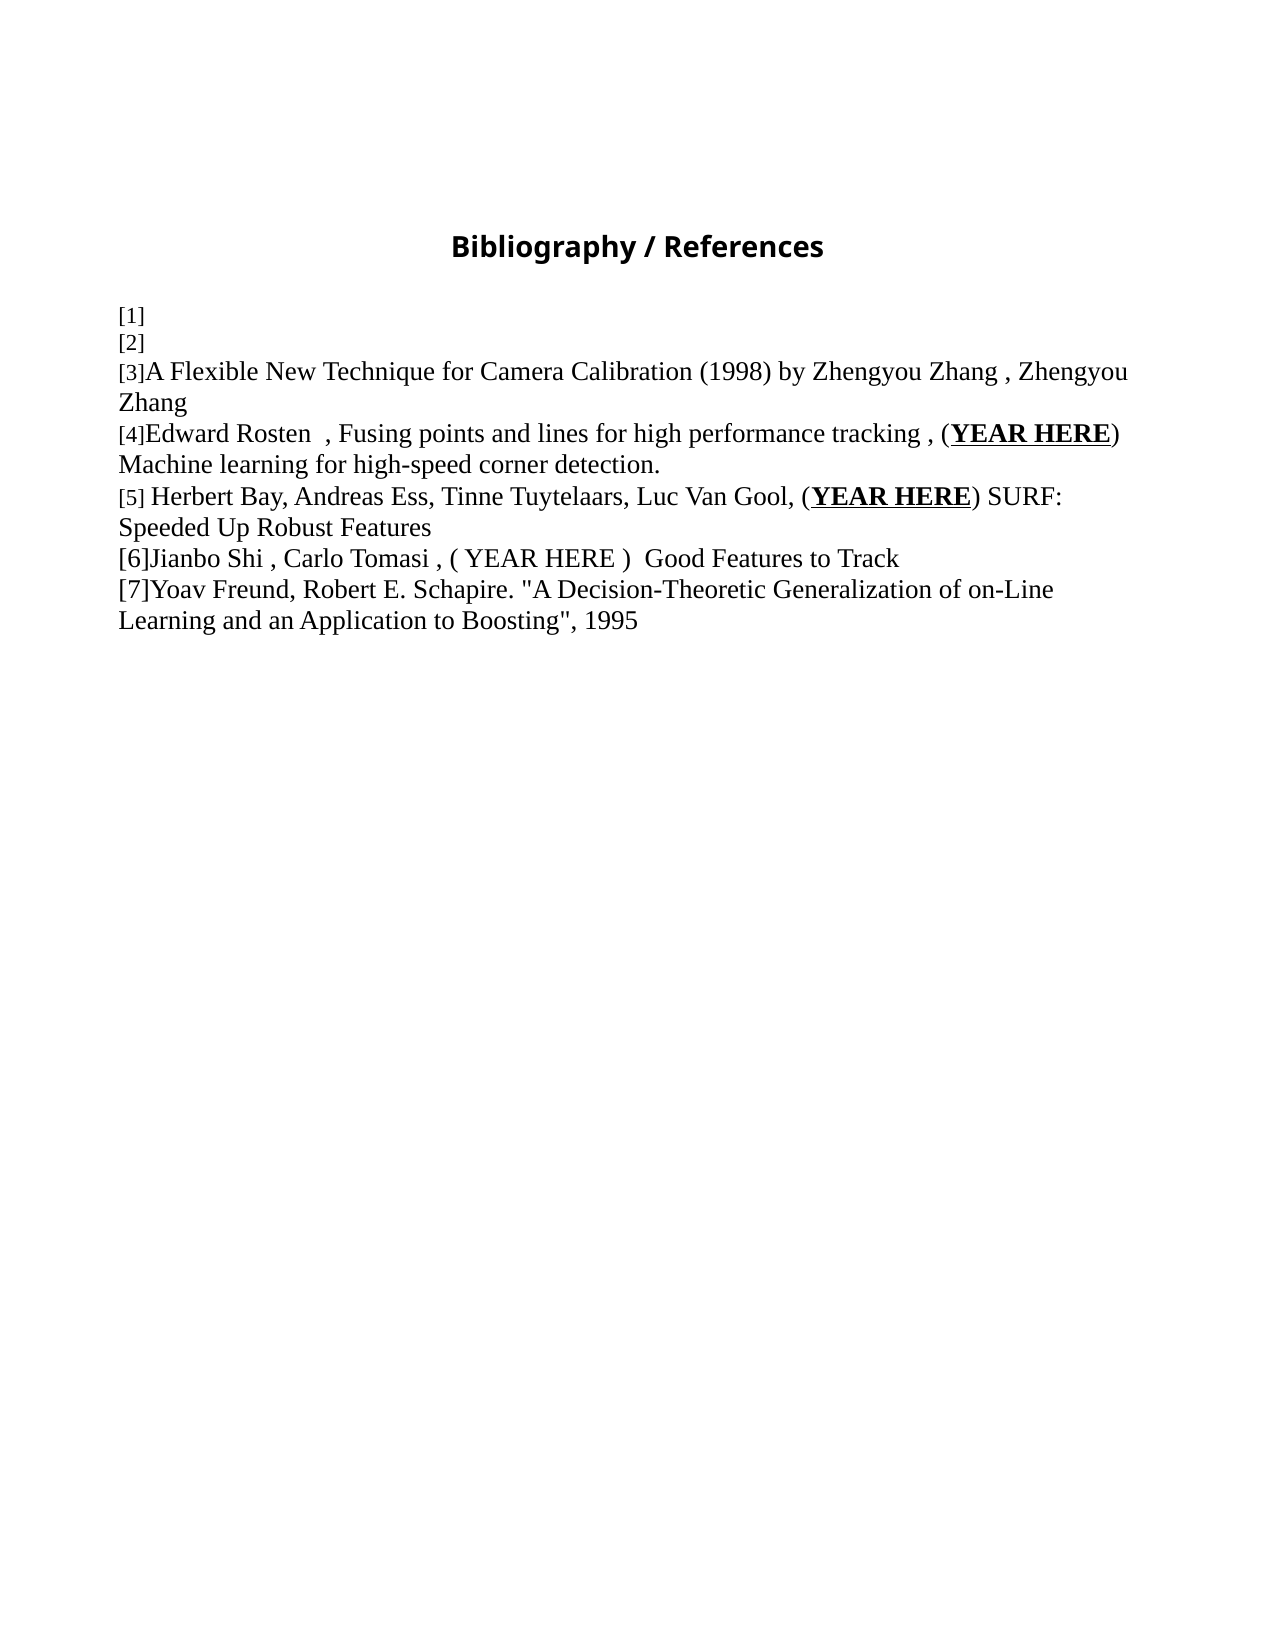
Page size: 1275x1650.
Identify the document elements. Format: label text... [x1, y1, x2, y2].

text [7]Yoav Freund, Robert E. Schapire. "A Decision-Theoretic Generalization of on-Line Learning and an Application to Boosting", 1995 [118, 573, 1157, 636]
text [3]A Flexible New Technique for Camera Calibration (1998) by Zhengyou Zhang , Zhengyou Zhang [118, 355, 1157, 417]
text Bibliography / References [118, 226, 1157, 266]
text [5] Herbert Bay, Andreas Ess, Tinne Tuytelaars, Luc Van Gool, (YEAR HERE) SURF: Speeded Up Robust Features [118, 480, 1157, 542]
text [6]Jianbo Shi , Carlo Tomasi , ( YEAR HERE ) Good Features to Track [118, 542, 1157, 573]
text [2] [118, 329, 1157, 355]
text [1] [118, 302, 1157, 329]
text [4]Edward Rosten , Fusing points and lines for high performance tracking , (YEAR HERE) Machine learning for high-speed corner detection. [118, 417, 1157, 480]
